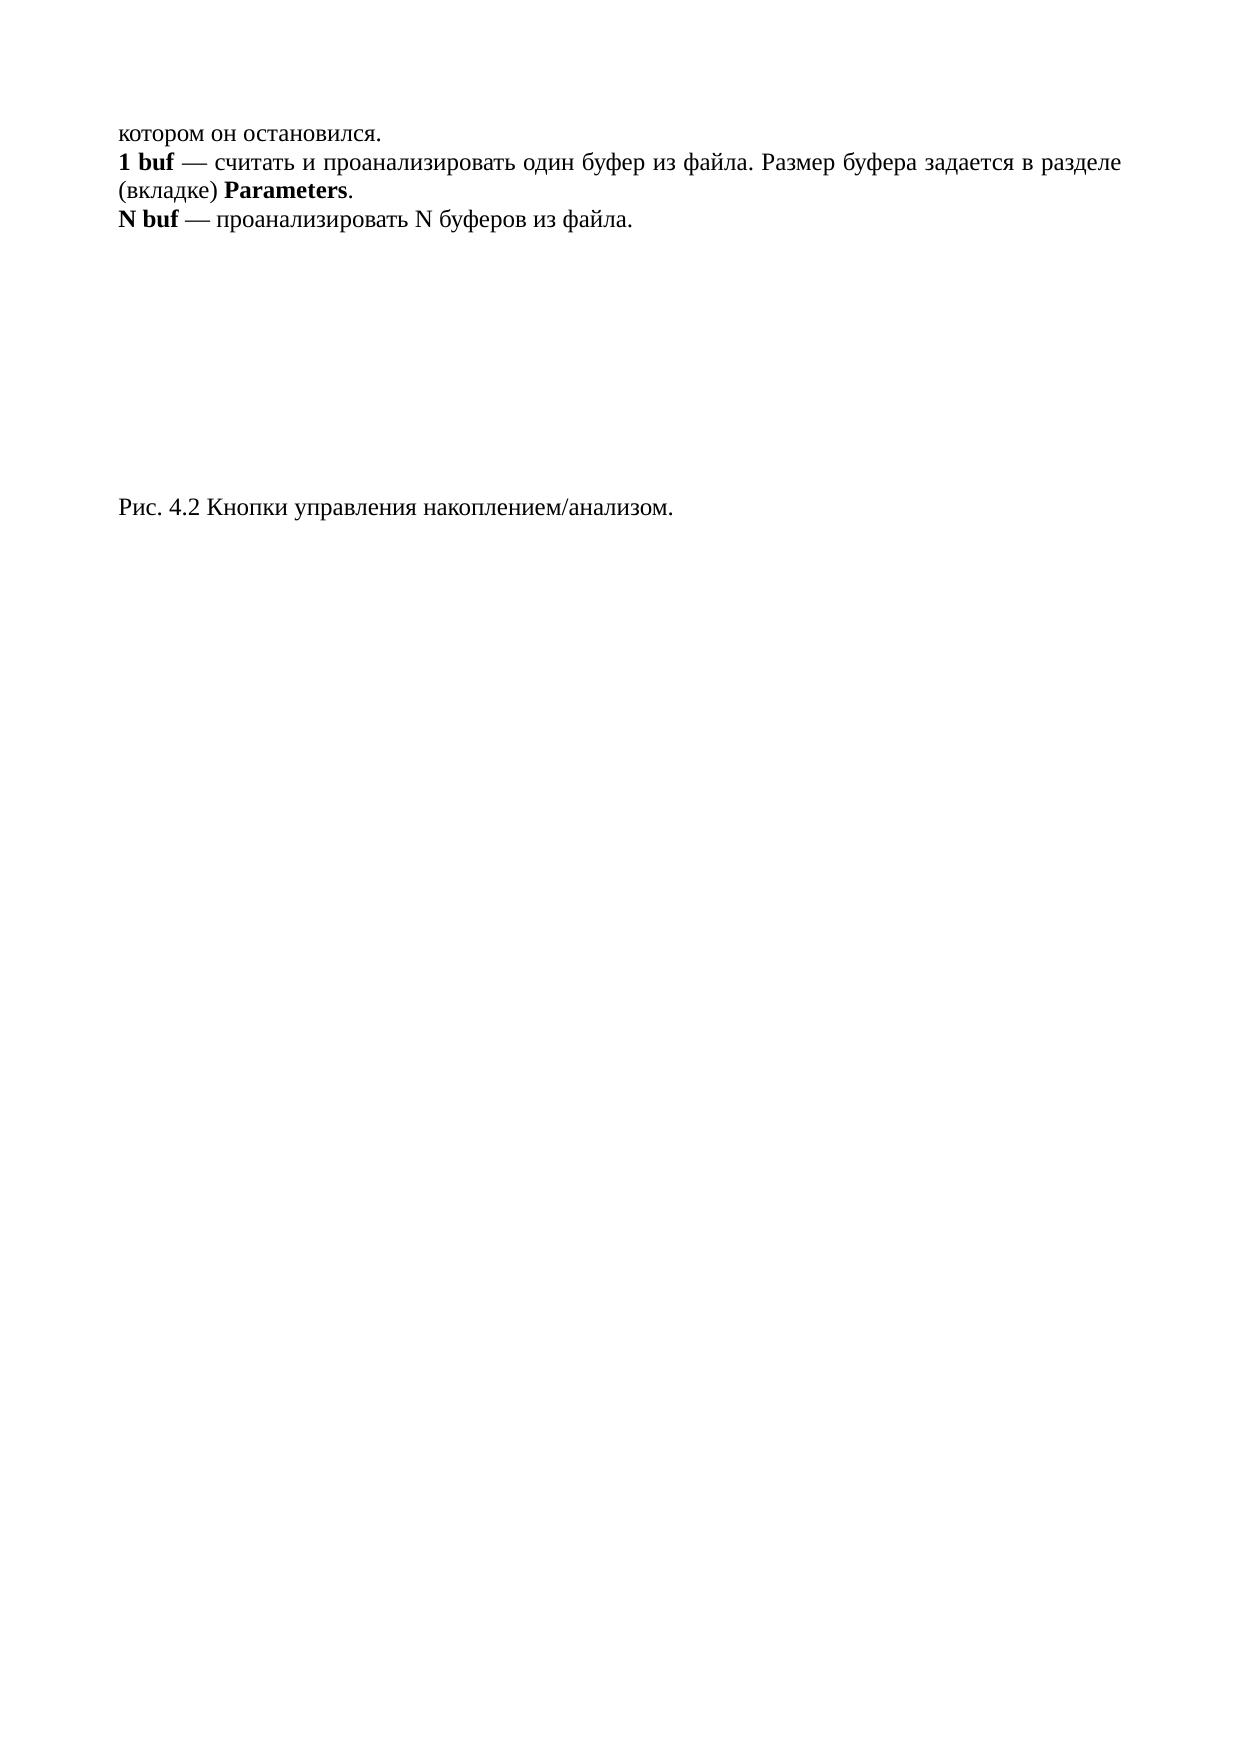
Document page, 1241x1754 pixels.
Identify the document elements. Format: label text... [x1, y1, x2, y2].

text 1 buf — считать и проанализировать один буфер из файла. Размер буфера задается в разделе (вкладке) Parameters. [118, 147, 1122, 204]
text N buf — проанализировать N буферов из файла. [118, 204, 1122, 233]
text котором он остановился. [118, 118, 1122, 147]
text Рис. 4.2 Кнопки управления накоплением/анализом. [118, 492, 1122, 521]
